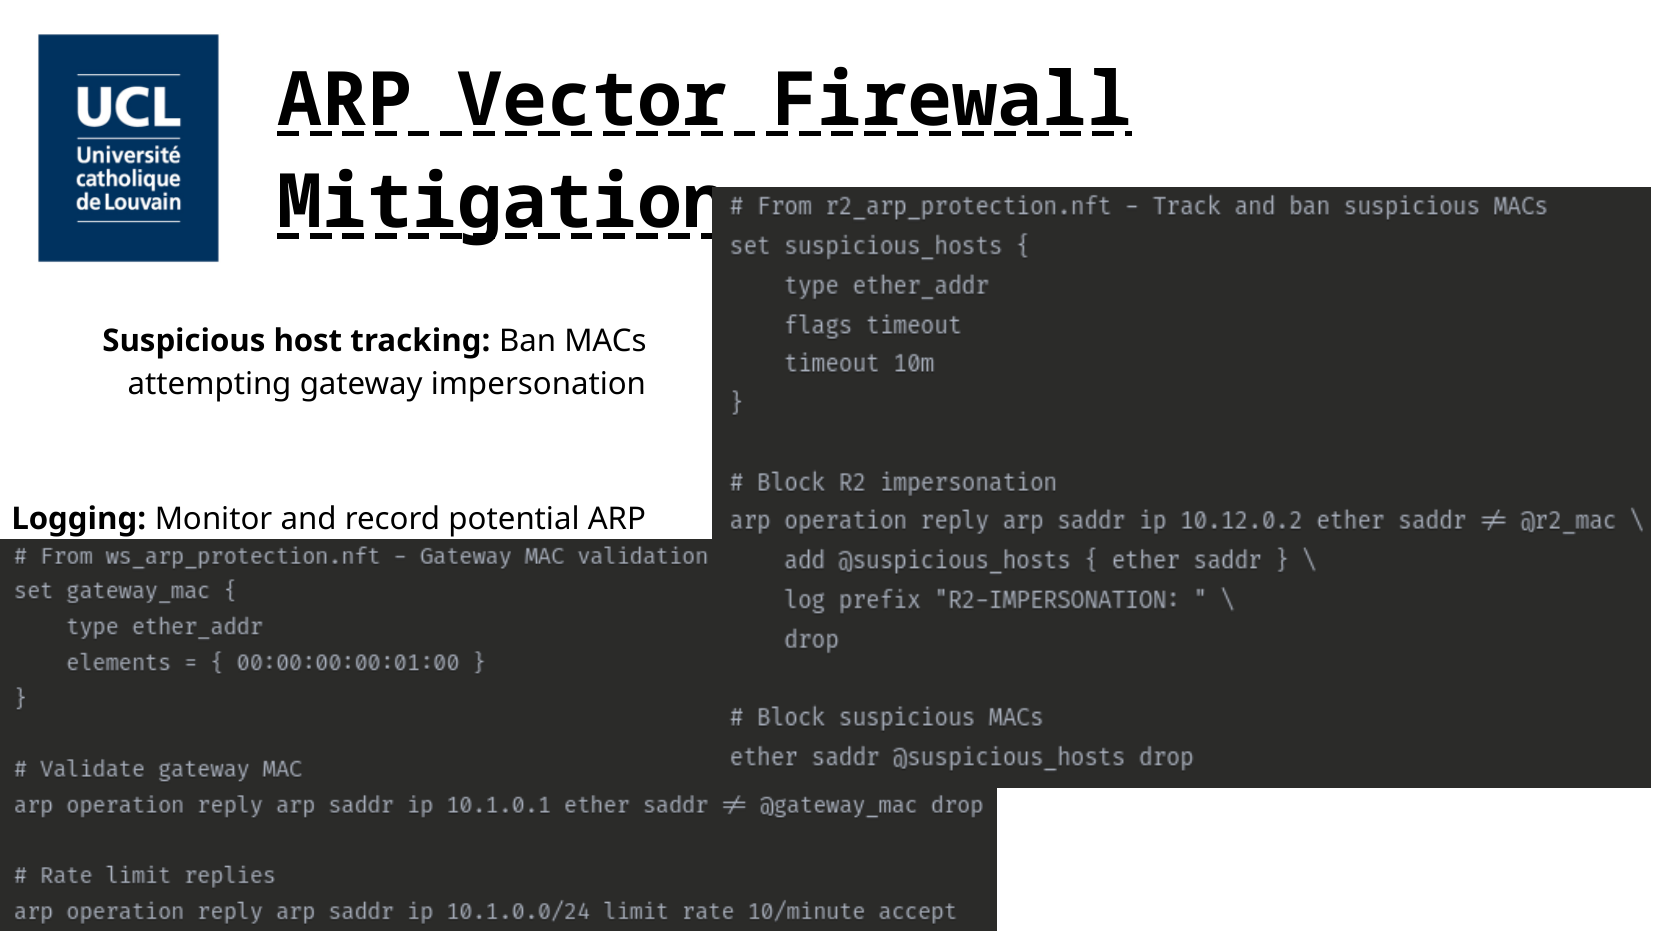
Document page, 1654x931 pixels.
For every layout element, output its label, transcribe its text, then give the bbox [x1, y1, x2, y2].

text_box Suspicious host tracking: Ban MACs attempting gateway impersonation Logging: Monitor and record potential ARP spoofing events [0, 243, 712, 539]
picture [37, 33, 221, 243]
text_box ARP Vector Firewall Mitigation [262, 37, 1463, 128]
picture [0, 187, 1651, 931]
